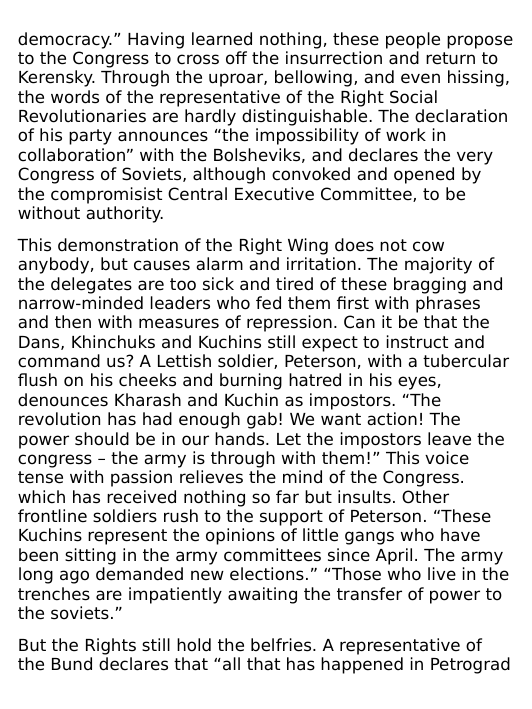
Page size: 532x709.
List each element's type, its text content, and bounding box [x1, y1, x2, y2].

text This demonstration of the Right Wing does not cow anybody, but causes alarm and irritation. The majority of the delegates are too sick and tired of these bragging and narrow-minded leaders who fed them first with phrases and then with measures of repression. Can it be that the Dans, Khinchuks and Kuchins still expect to instruct and command us? A Lettish soldier, Peterson, with a tubercular flush on his cheeks and burning hatred in his eyes, denounces Kharash and Kuchin as impostors. “The revolution has had enough gab! We want action! The power should be in our hands. Let the impostors leave the congress – the army is through with them!” This voice tense with passion relieves the mind of the Congress. which has received nothing so far but insults. Other frontline soldiers rush to the support of Peterson. “These Kuchins represent the opinions of little gangs who have been sitting in the army committees since April. The army long ago demanded new elections.” “Those who live in the trenches are impatiently awaiting the transfer of power to the soviets.” [18, 236, 514, 623]
text But the Rights still hold the belfries. A representative of the Bund declares that “all that has happened in Petrograd [18, 636, 514, 674]
text democracy.” Having learned nothing, these people propose to the Congress to cross off the insurrection and return to Kerensky. Through the uproar, bellowing, and even hissing, the words of the representative of the Right Social Revolutionaries are hardly distinguishable. The declaration of his party announces “the impossibility of work in collaboration” with the Bolsheviks, and declares the very Congress of Soviets, although convoked and opened by the compromisist Central Executive Committee, to be without authority. [18, 29, 514, 223]
